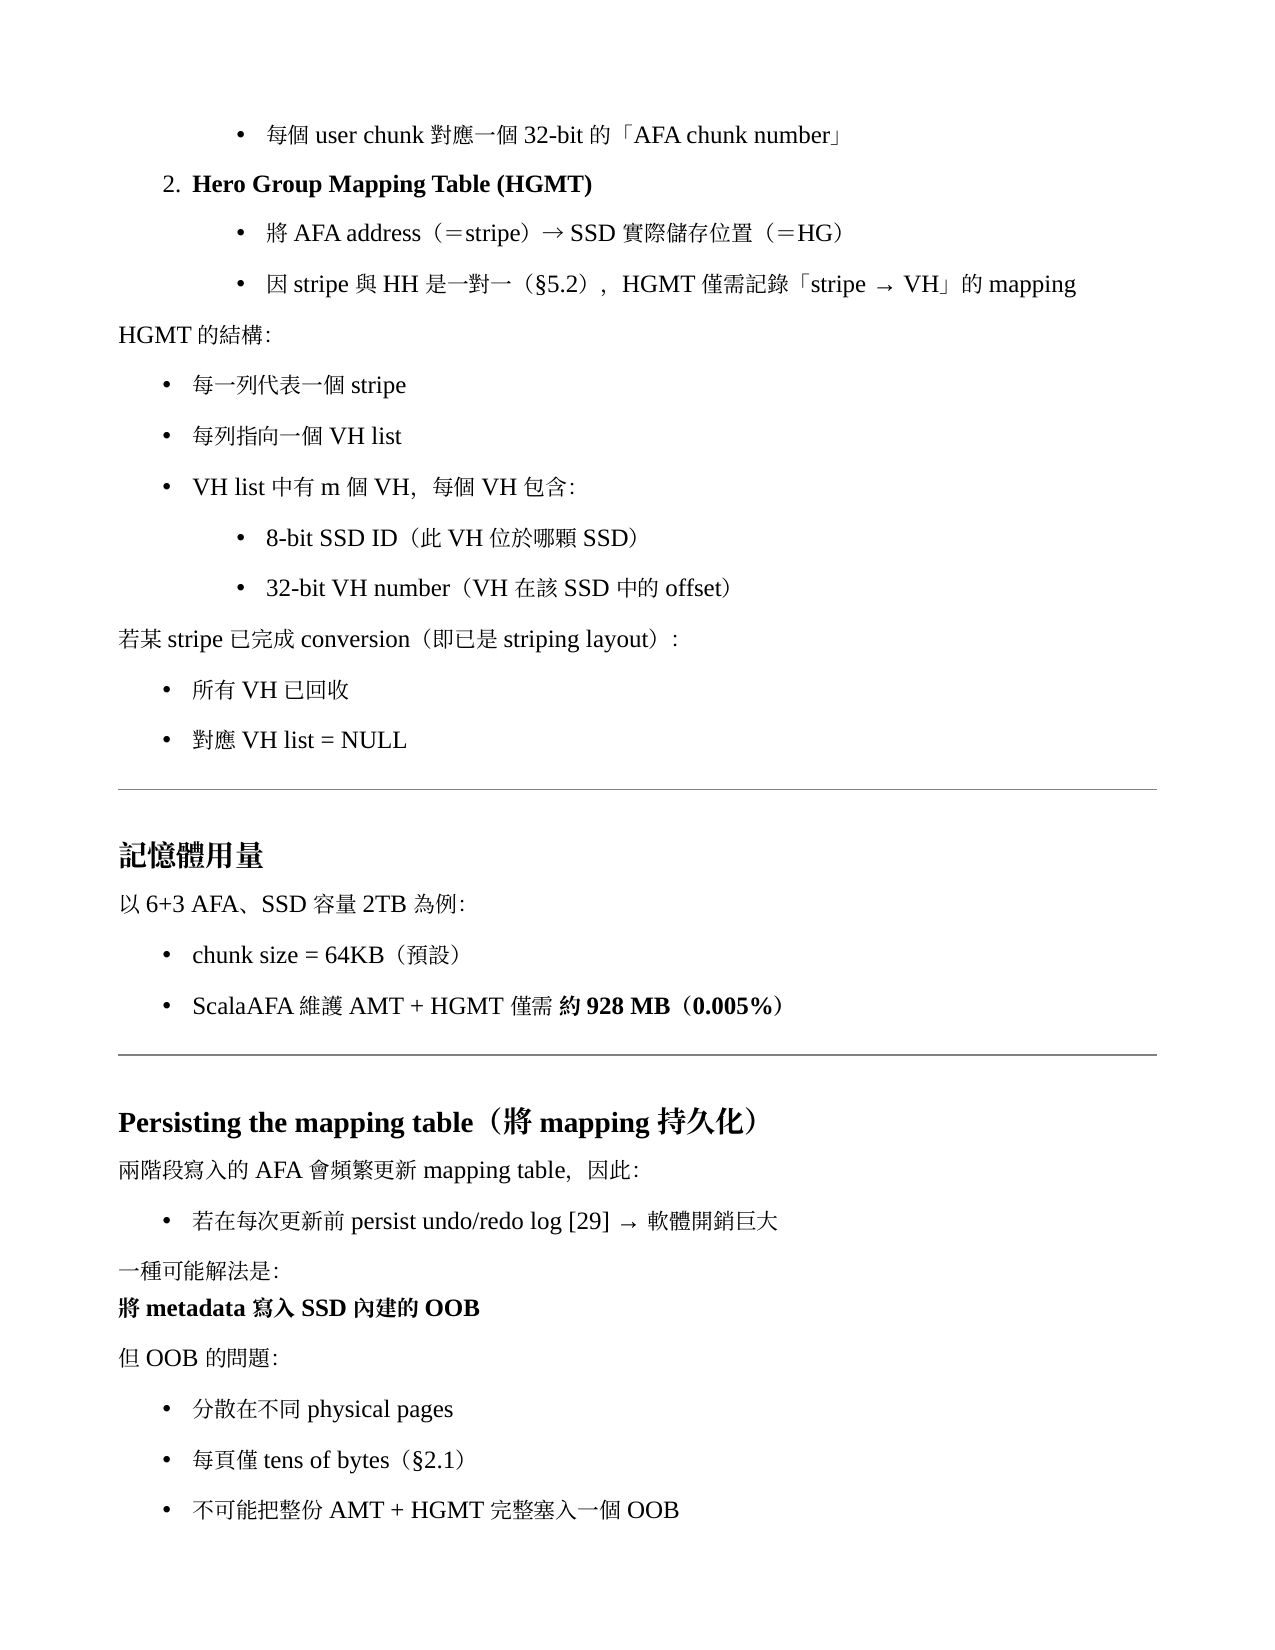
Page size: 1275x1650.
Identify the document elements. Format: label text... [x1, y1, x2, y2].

list 每列指向一個 VH list [162, 419, 1157, 451]
list 所有 VH 已回收 [162, 673, 1157, 704]
list VH list 中有 m 個 VH，每個 VH 包含： [162, 470, 1157, 502]
list 分散在不同 physical pages [162, 1392, 1157, 1424]
subtitle Persisting the mapping table（將 mapping 持久化） [118, 1099, 1157, 1141]
list ScalaAFA 維護 AMT + HGMT 僅需 約 928 MB（0.005%） [162, 989, 1157, 1021]
list 32-bit VH number（VH 在該 SSD 中的 offset） [236, 572, 1157, 603]
text 兩階段寫入的 AFA 會頻繁更新 mapping table，因此： [118, 1153, 1157, 1184]
list 因 stripe 與 HH 是一對一（§5.2），HGMT 僅需記錄「stripe → VH」的 mapping [236, 267, 1157, 299]
list chunk size = 64KB（預設） [162, 938, 1157, 970]
text 一種可能解法是： 將 metadata 寫入 SSD 內建的 OOB [118, 1254, 1157, 1322]
list Hero Group Mapping Table (HGMT) [162, 169, 1157, 198]
text 以 6+3 AFA、SSD 容量 2TB 為例： [118, 888, 1157, 919]
list 每頁僅 tens of bytes（§2.1） [162, 1443, 1157, 1474]
list 對應 VH list = NULL [162, 724, 1157, 755]
list 不可能把整份 AMT + HGMT 完整塞入一個 OOB [162, 1494, 1157, 1525]
list 每一列代表一個 stripe [162, 369, 1157, 400]
list 每個 user chunk 對應一個 32-bit 的「AFA chunk number」 [236, 118, 1157, 149]
text HGMT 的結構： [118, 318, 1157, 349]
text 但 OOB 的問題： [118, 1341, 1157, 1373]
subtitle 記憶體用量 [118, 833, 1157, 875]
list 8-bit SSD ID（此 VH 位於哪顆 SSD） [236, 521, 1157, 552]
list 若在每次更新前 persist undo/redo log [29] → 軟體開銷巨大 [162, 1204, 1157, 1235]
list 將 AFA address（＝stripe）→ SSD 實際儲存位置（＝HG） [236, 216, 1157, 248]
text 若某 stripe 已完成 conversion（即已是 striping layout）： [118, 622, 1157, 654]
